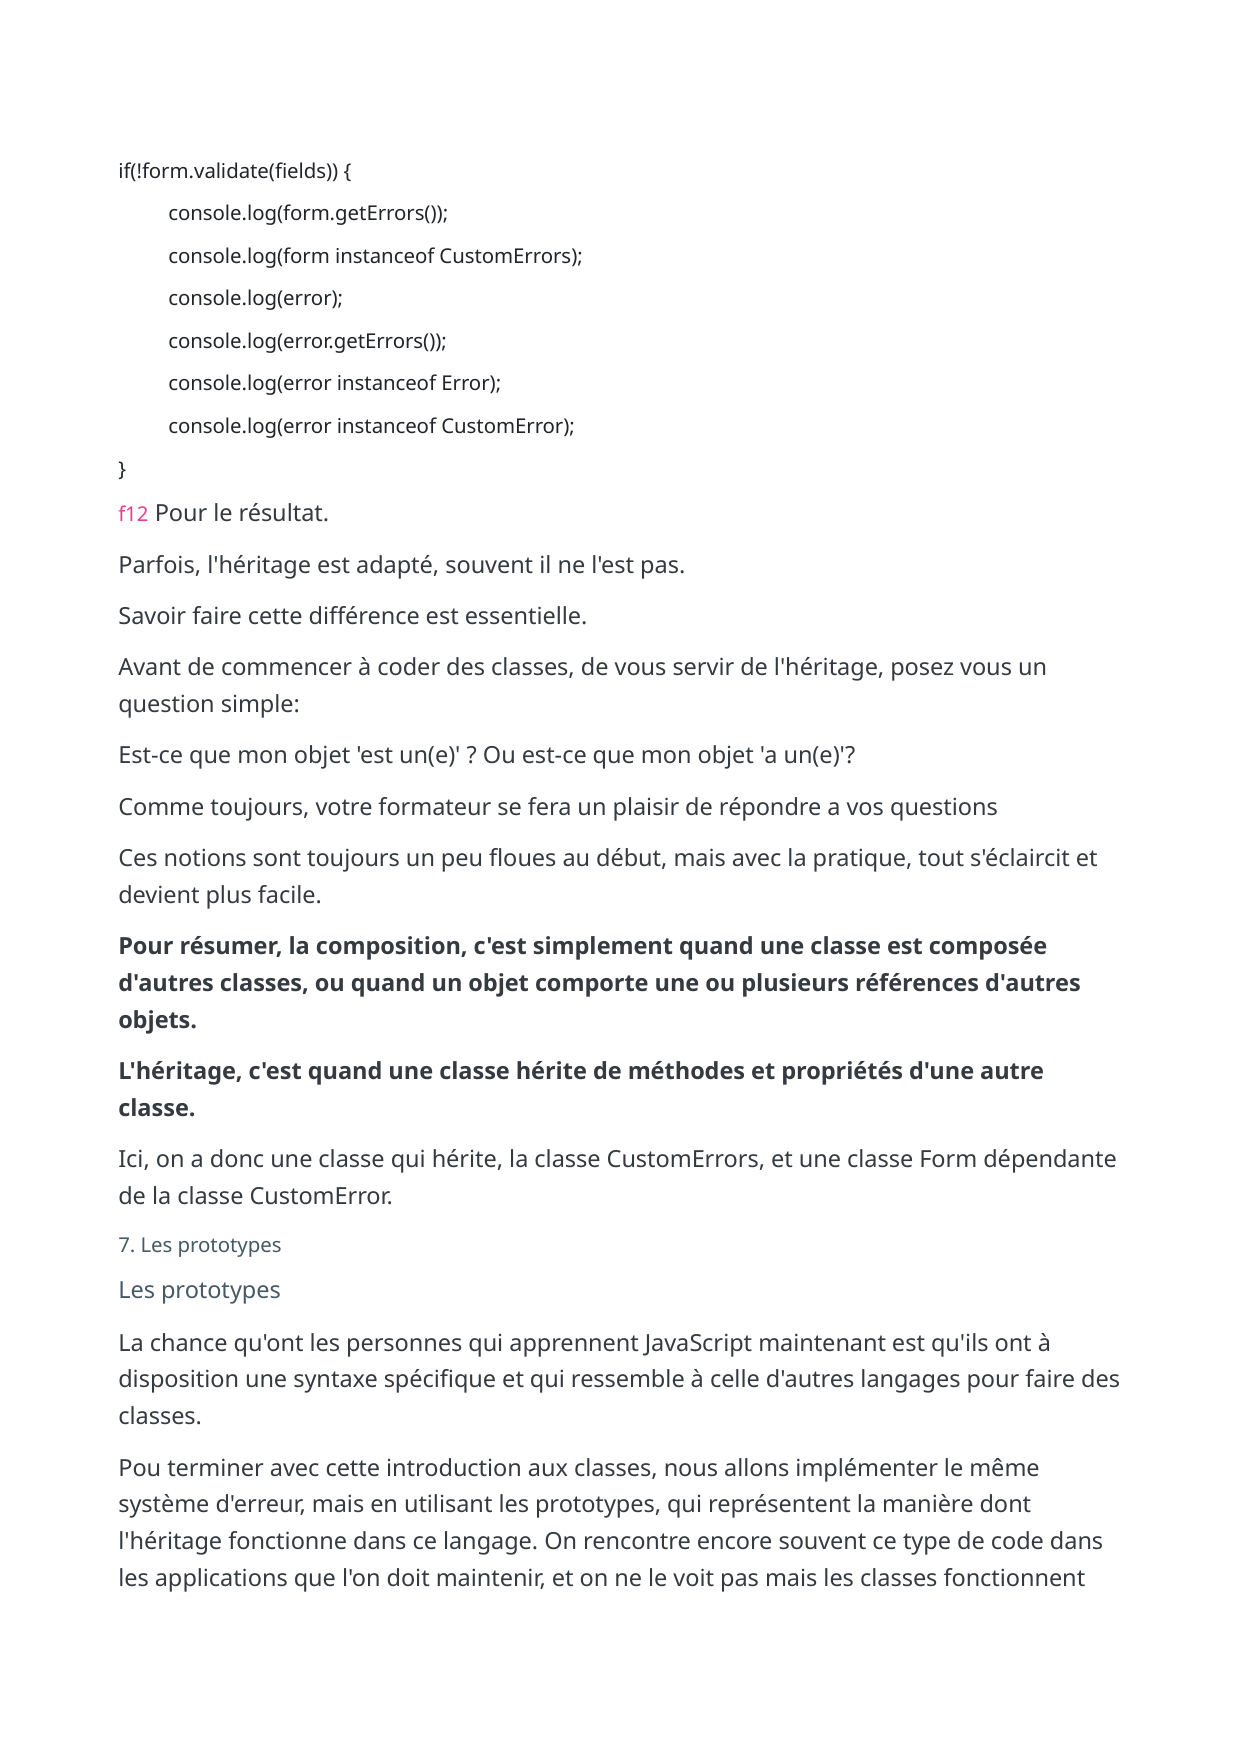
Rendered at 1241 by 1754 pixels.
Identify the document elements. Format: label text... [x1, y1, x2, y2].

text console.log(form.getErrors()); [118, 199, 1122, 227]
subtitle Les prototypes [118, 1273, 1122, 1305]
text Savoir faire cette différence est essentielle. [118, 599, 1122, 631]
text console.log(error instanceof CustomError); [118, 412, 1122, 440]
text Ces notions sont toujours un peu floues au début, mais avec la pratique, tout s'éclaircit et devient plus facile. [118, 841, 1122, 910]
text console.log(error.getErrors()); [118, 326, 1122, 354]
text Pour résumer, la composition, c'est simplement quand une classe est composée d'autres classes, ou quand un objet comporte une ou plusieurs références d'autres objets. [118, 929, 1122, 1035]
text console.log(form instanceof CustomErrors); [118, 241, 1122, 269]
text console.log(error instanceof Error); [118, 369, 1122, 397]
text Parfois, l'héritage est adapté, souvent il ne l'est pas. [118, 548, 1122, 580]
text L'héritage, c'est quand une classe hérite de méthodes et propriétés d'une autre classe. [118, 1054, 1122, 1123]
text La chance qu'ont les personnes qui apprennent JavaScript maintenant est qu'ils ont à disposition une syntaxe spécifique et qui ressemble à celle d'autres langages pour faire des classes. [118, 1326, 1122, 1431]
text Est-ce que mon objet 'est un(e)' ? Ou est-ce que mon objet 'a un(e)'? [118, 739, 1122, 771]
text Comme toujours, votre formateur se fera un plaisir de répondre a vos questions [118, 790, 1122, 822]
text Pou terminer avec cette introduction aux classes, nous allons implémenter le même système d'erreur, mais en utilisant les prototypes, qui représentent la manière dont l'héritage fonctionne dans ce langage. On rencontre encore souvent ce type de code dans les applications que l'on doit maintenir, et on ne le voit pas mais les classes fonctionnent [118, 1451, 1122, 1593]
text f12 Pour le résultat. [118, 497, 1122, 528]
text Ici, on a donc une classe qui hérite, la classe CustomErrors, et une classe Form dépendante de la classe CustomError. [118, 1143, 1122, 1211]
text console.log(error); [118, 284, 1122, 312]
subtitle 7. Les prototypes [118, 1231, 1122, 1258]
text Avant de commencer à coder des classes, de vous servir de l'héritage, posez vous un question simple: [118, 651, 1122, 719]
text if(!form.validate(fields)) { [118, 156, 1122, 184]
text } [118, 454, 1122, 482]
